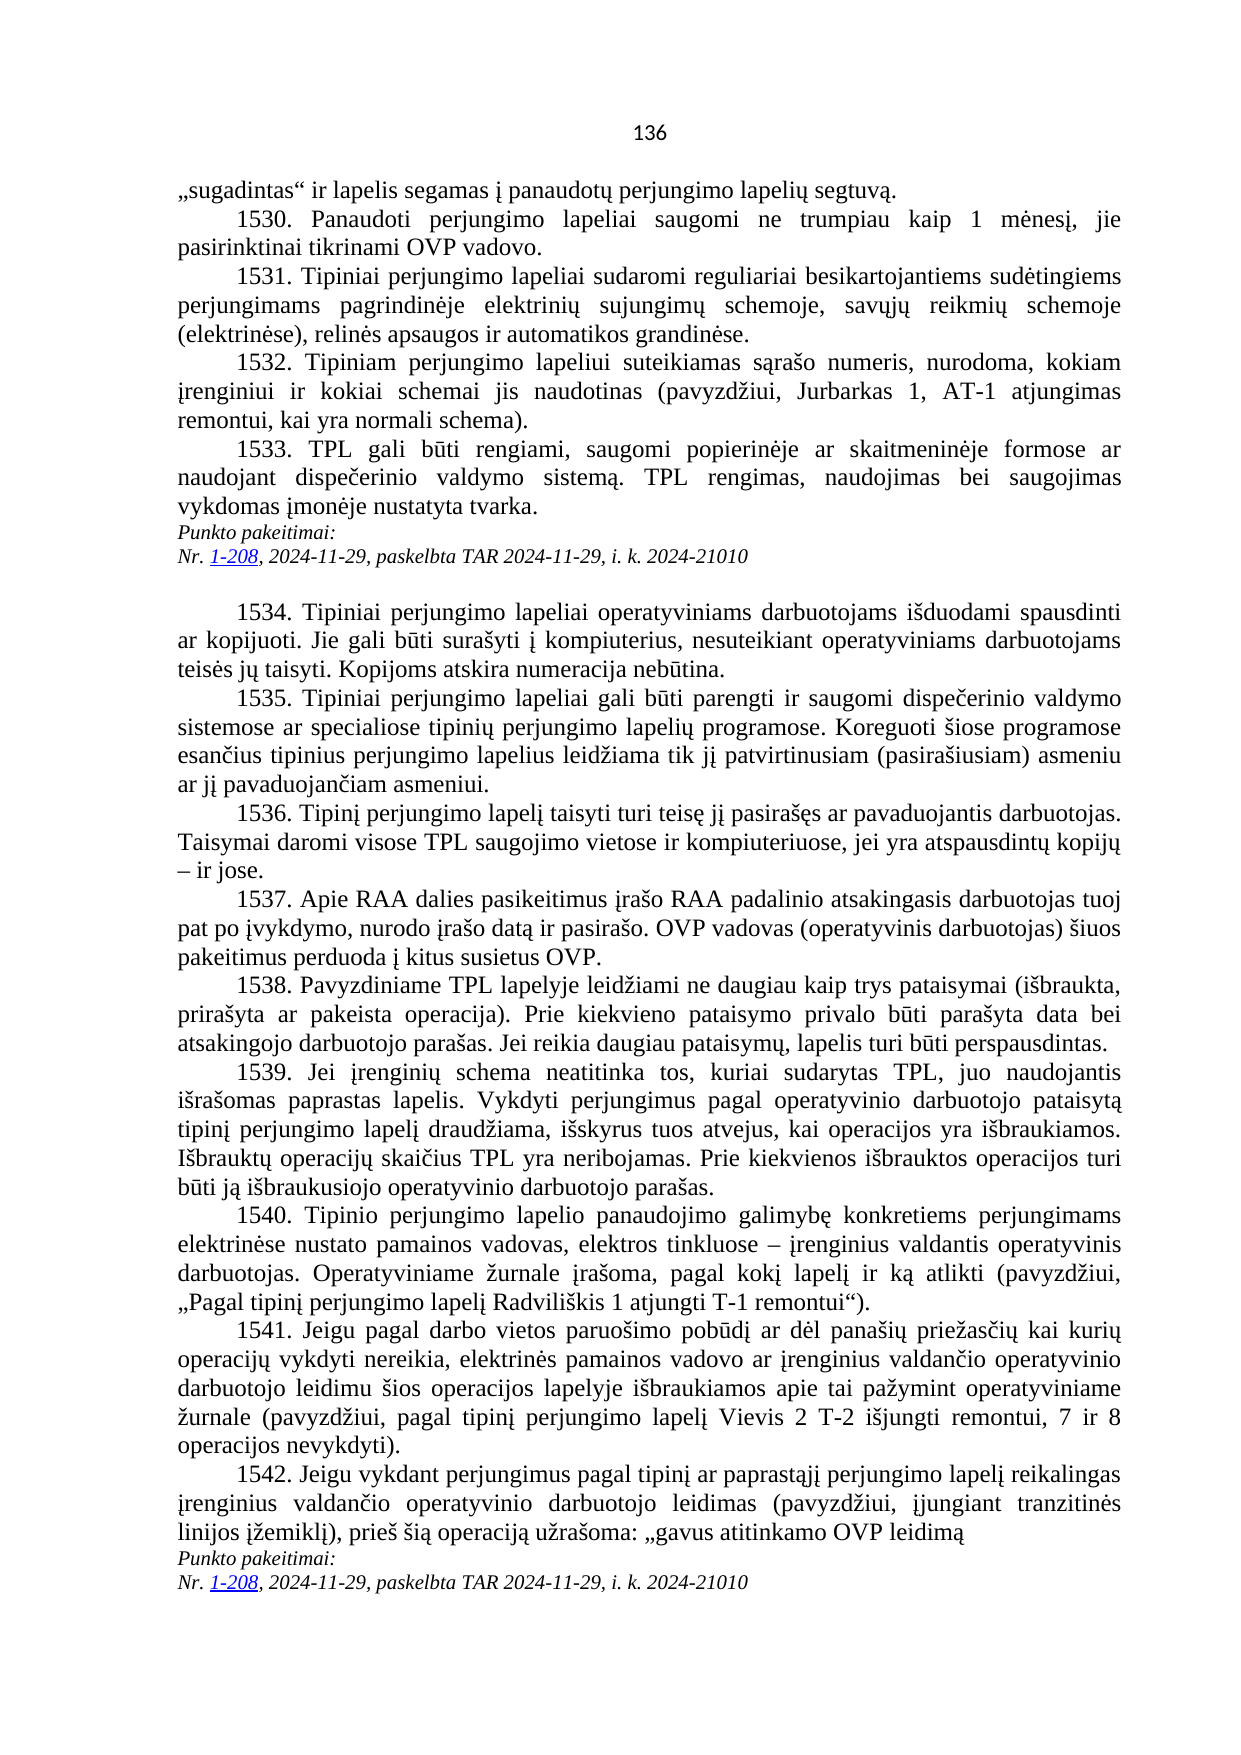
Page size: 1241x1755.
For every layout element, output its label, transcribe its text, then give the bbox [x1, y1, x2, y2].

text Nr. 1-208, 2024-11-29, paskelbta TAR 2024-11-29, i. k. 2024-21010 [177, 1569, 1122, 1594]
text 1530. Panaudoti perjungimo lapeliai saugomi ne trumpiau kaip 1 mėnesį, jie pasirinktinai tikrinami OVP vadovo. [177, 204, 1122, 261]
text 1541. Jeigu pagal darbo vietos paruošimo pobūdį ar dėl panašių priežasčių kai kurių operacijų vykdyti nereikia, elektrinės pamainos vadovo ar įrenginius valdančio operatyvinio darbuotojo leidimu šios operacijos lapelyje išbraukiamos apie tai pažymint operatyviniame žurnale (pavyzdžiui, pagal tipinį perjungimo lapelį Vievis 2 T-2 išjungti remontui, 7 ir 8 operacijos nevykdyti). [177, 1316, 1122, 1459]
text Punkto pakeitimai: [177, 1546, 1122, 1569]
text Punkto pakeitimai: [177, 520, 1122, 544]
text 1539. Jei įrenginių schema neatitinka tos, kuriai sudarytas TPL, juo naudojantis išrašomas paprastas lapelis. Vykdyti perjungimus pagal operatyvinio darbuotojo pataisytą tipinį perjungimo lapelį draudžiama, išskyrus tuos atvejus, kai operacijos yra išbraukiamos. Išbrauktų operacijų skaičius TPL yra neribojamas. Prie kiekvienos išbrauktos operacijos turi būti ją išbraukusiojo operatyvinio darbuotojo parašas. [177, 1057, 1122, 1201]
text 1540. Tipinio perjungimo lapelio panaudojimo galimybę konkretiems perjungimams elektrinėse nustato pamainos vadovas, elektros tinkluose – įrenginius valdantis operatyvinis darbuotojas. Operatyviniame žurnale įrašoma, pagal kokį lapelį ir ką atlikti (pavyzdžiui, „Pagal tipinį perjungimo lapelį Radviliškis 1 atjungti T-1 remontui“). [177, 1201, 1122, 1316]
text 1532. Tipiniam perjungimo lapeliui suteikiamas sąrašo numeris, nurodoma, kokiam įrenginiui ir kokiai schemai jis naudotinas (pavyzdžiui, Jurbarkas 1, AT-1 atjungimas remontui, kai yra normali schema). [177, 347, 1122, 434]
text Nr. 1-208, 2024-11-29, paskelbta TAR 2024-11-29, i. k. 2024-21010 [177, 544, 1122, 568]
text 1542. Jeigu vykdant perjungimus pagal tipinį ar paprastąjį perjungimo lapelį reikalingas įrenginius valdančio operatyvinio darbuotojo leidimas (pavyzdžiui, įjungiant tranzitinės linijos įžemiklį), prieš šią operaciją užrašoma: „gavus atitinkamo OVP leidimą [177, 1459, 1122, 1546]
text 1533. TPL gali būti rengiami, saugomi popierinėje ar skaitmeninėje formose ar naudojant dispečerinio valdymo sistemą. TPL rengimas, naudojimas bei saugojimas vykdomas įmonėje nustatyta tvarka. [177, 434, 1122, 520]
text 1535. Tipiniai perjungimo lapeliai gali būti parengti ir saugomi dispečerinio valdymo sistemose ar specialiose tipinių perjungimo lapelių programose. Koreguoti šiose programose esančius tipinius perjungimo lapelius leidžiama tik jį patvirtinusiam (pasirašiusiam) asmeniu ar jį pavaduojančiam asmeniui. [177, 683, 1122, 798]
text 1536. Tipinį perjungimo lapelį taisyti turi teisę jį pasirašęs ar pavaduojantis darbuotojas. Taisymai daromi visose TPL saugojimo vietose ir kompiuteriuose, jei yra atspausdintų kopijų – ir jose. [177, 798, 1122, 884]
text 1531. Tipiniai perjungimo lapeliai sudaromi reguliariai besikartojantiems sudėtingiems perjungimams pagrindinėje elektrinių sujungimų schemoje, savųjų reikmių schemoje (elektrinėse), relinės apsaugos ir automatikos grandinėse. [177, 261, 1122, 347]
text 1538. Pavyzdiniame TPL lapelyje leidžiami ne daugiau kaip trys pataisymai (išbraukta, prirašyta ar pakeista operacija). Prie kiekvieno pataisymo privalo būti parašyta data bei atsakingojo darbuotojo parašas. Jei reikia daugiau pataisymų, lapelis turi būti perspausdintas. [177, 971, 1122, 1057]
text „sugadintas“ ir lapelis segamas į panaudotų perjungimo lapelių segtuvą. [177, 175, 1122, 204]
text 1537. Apie RAA dalies pasikeitimus įrašo RAA padalinio atsakingasis darbuotojas tuoj pat po įvykdymo, nurodo įrašo datą ir pasirašo. OVP vadovas (operatyvinis darbuotojas) šiuos pakeitimus perduoda į kitus susietus OVP. [177, 884, 1122, 971]
text 1534. Tipiniai perjungimo lapeliai operatyviniams darbuotojams išduodami spausdinti ar kopijuoti. Jie gali būti surašyti į kompiuterius, nesuteikiant operatyviniams darbuotojams teisės jų taisyti. Kopijoms atskira numeracija nebūtina. [177, 597, 1122, 683]
